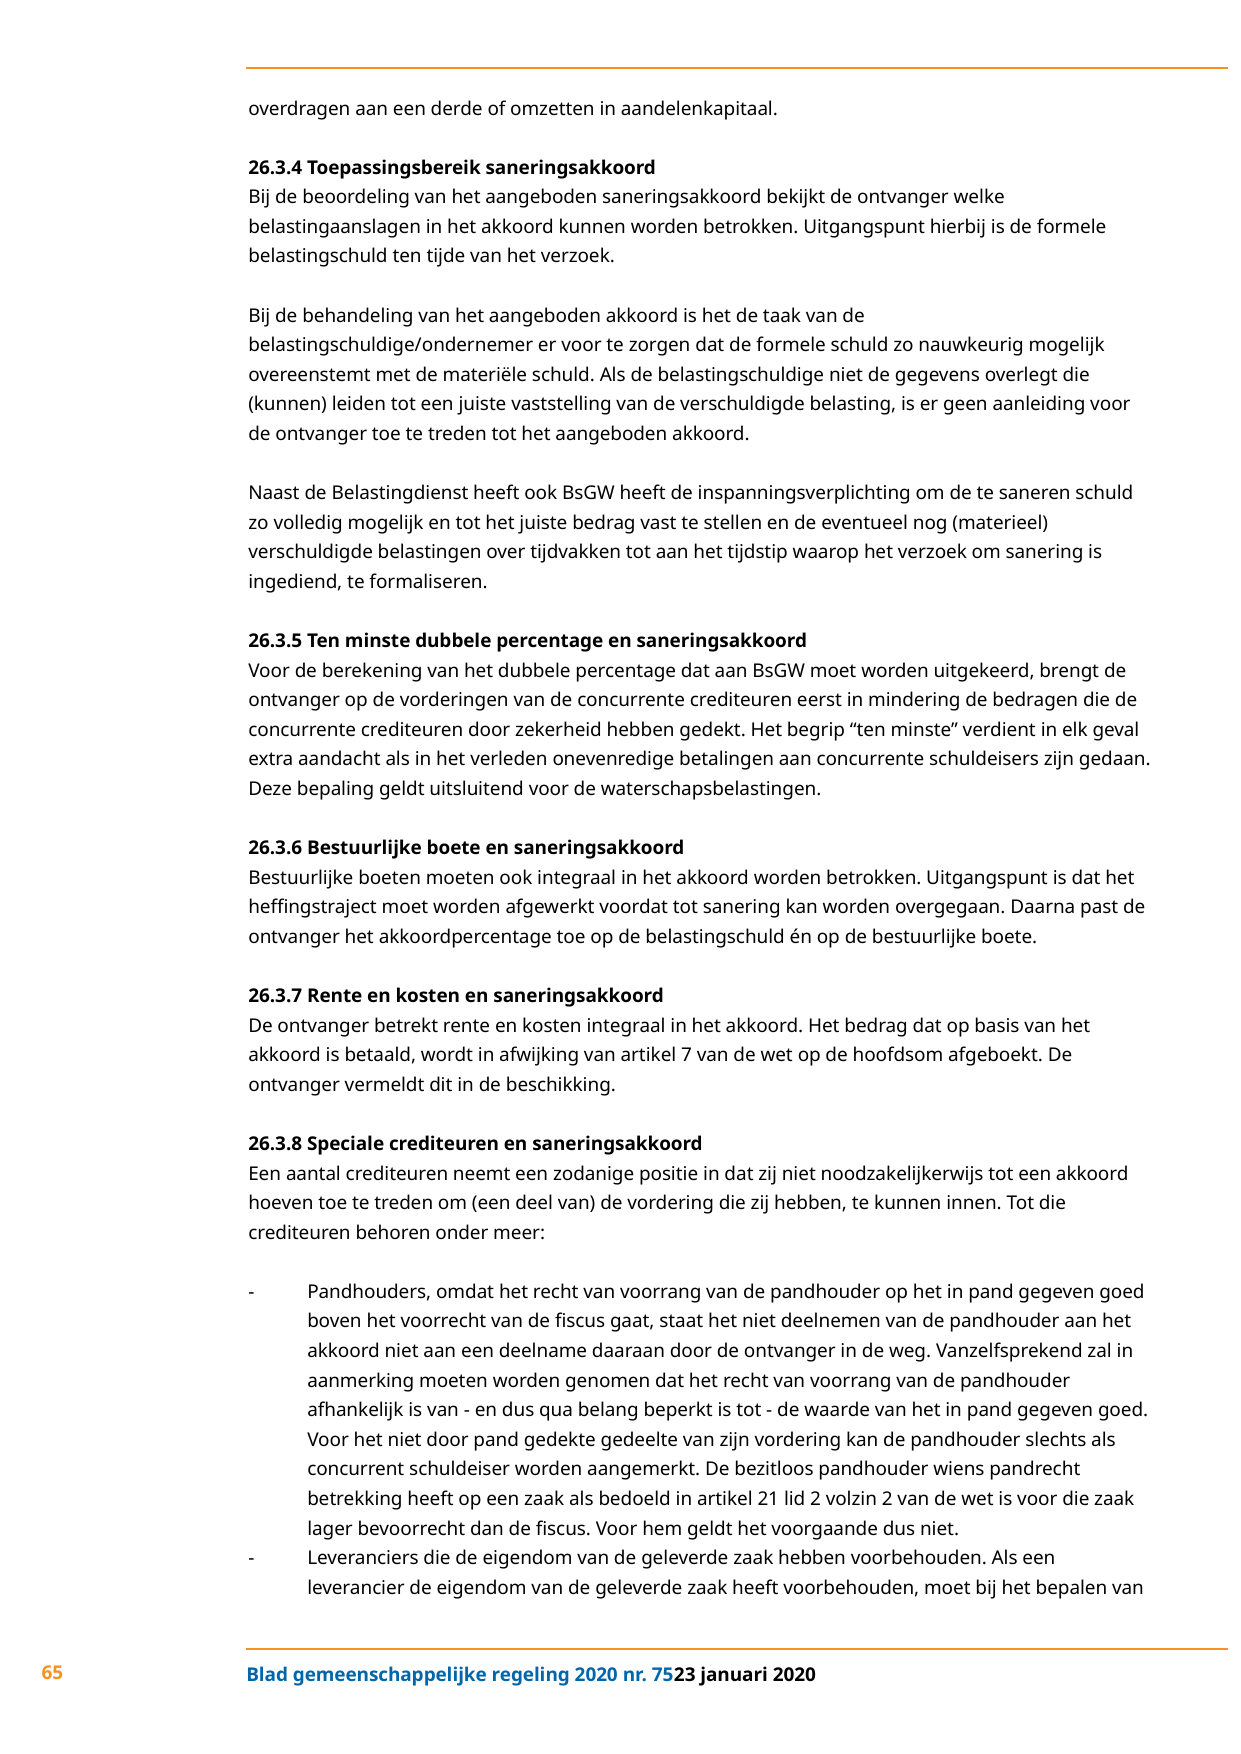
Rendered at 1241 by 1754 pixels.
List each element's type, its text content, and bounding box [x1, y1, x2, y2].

picture [41, 47, 231, 172]
text Bestuurlijke boeten moeten ook integraal in het akkoord worden betrokken. Uitgangspunt is dat het heffingstraject moet worden afgewerkt voordat tot sanering kan worden overgegaan. Daarna past de ontvanger het akkoordpercentage toe op de belastingschuld én op de bestuurlijke boete. [248, 864, 1152, 949]
text 26.3.7 Rente en kosten en saneringsakkoord [248, 982, 1152, 1008]
list Leveranciers die de eigendom van de geleverde zaak hebben voorbehouden. Als een leverancier de eigendom van de geleverde zaak heeft voorbehouden, moet bij het bepalen van [248, 1544, 1152, 1600]
text Voor de berekening van het dubbele percentage dat aan BsGW moet worden uitgekeerd, brengt de ontvanger op de vorderingen van de concurrente crediteuren eerst in mindering de bedragen die de concurrente crediteuren door zekerheid hebben gedekt. Het begrip “ten minste” verdient in elk geval extra aandacht als in het verleden onevenredige betalingen aan concurrente schuldeisers zijn gedaan. Deze bepaling geldt uitsluitend voor de waterschapsbelastingen. [248, 657, 1152, 801]
text 26.3.8 Speciale crediteuren en saneringsakkoord [248, 1130, 1152, 1156]
text 26.3.4 Toepassingsbereik saneringsakkoord [248, 154, 1152, 180]
text De ontvanger betrekt rente en kosten integraal in het akkoord. Het bedrag dat op basis van het akkoord is betaald, wordt in afwijking van artikel 7 van de wet op de hoofdsom afgeboekt. De ontvanger vermeldt dit in de beschikking. [248, 1012, 1152, 1097]
text Naast de Belastingdienst heeft ook BsGW heeft de inspanningsverplichting om de te saneren schuld zo volledig mogelijk en tot het juiste bedrag vast te stellen en de eventueel nog (materieel) verschuldigde belastingen over tijdvakken tot aan het tijdstip waarop het verzoek om sanering is ingediend, te formaliseren. [248, 479, 1152, 594]
text Een aantal crediteuren neemt een zodanige positie in dat zij niet noodzakelijkerwijs tot een akkoord hoeven toe te treden om (een deel van) de vordering die zij hebben, te kunnen innen. Tot die crediteuren behoren onder meer: [248, 1160, 1152, 1245]
text 26.3.6 Bestuurlijke boete en saneringsakkoord [248, 834, 1152, 860]
text Bij de beoordeling van het aangeboden saneringsakkoord bekijkt de ontvanger welke belastingaanslagen in het akkoord kunnen worden betrokken. Uitgangspunt hierbij is de formele belastingschuld ten tijde van het verzoek. [248, 183, 1152, 268]
text overdragen aan een derde of omzetten in aandelenkapitaal. [248, 95, 1152, 121]
list Pandhouders, omdat het recht van voorrang van de pandhouder op het in pand gegeven goed boven het voorrecht van de fiscus gaat, staat het niet deelnemen van de pandhouder aan het akkoord niet aan een deelname daaraan door de ontvanger in de weg. Vanzelfsprekend zal in aanmerking moeten worden genomen dat het recht van voorrang van de pandhouder afhankelijk is van - en dus qua belang beperkt is tot - de waarde van het in pand gegeven goed. Voor het niet door pand gedekte gedeelte van zijn vordering kan de pandhouder slechts als concurrent schuldeiser worden aangemerkt. De bezitloos pandhouder wiens pandrecht betrekking heeft op een zaak als bedoeld in artikel 21 lid 2 volzin 2 van de wet is voor die zaak lager bevoorrecht dan de fiscus. Voor hem geldt het voorgaande dus niet. [248, 1278, 1152, 1541]
text 26.3.5 Ten minste dubbele percentage en saneringsakkoord [248, 627, 1152, 653]
text Bij de behandeling van het aangeboden akkoord is het de taak van de belastingschuldige/ondernemer er voor te zorgen dat de formele schuld zo nauwkeurig mogelijk overeenstemt met de materiële schuld. Als de belastingschuldige niet de gegevens overlegt die (kunnen) leiden tot een juiste vaststelling van de verschuldigde belasting, is er geen aanleiding voor de ontvanger toe te treden tot het aangeboden akkoord. [248, 302, 1152, 446]
